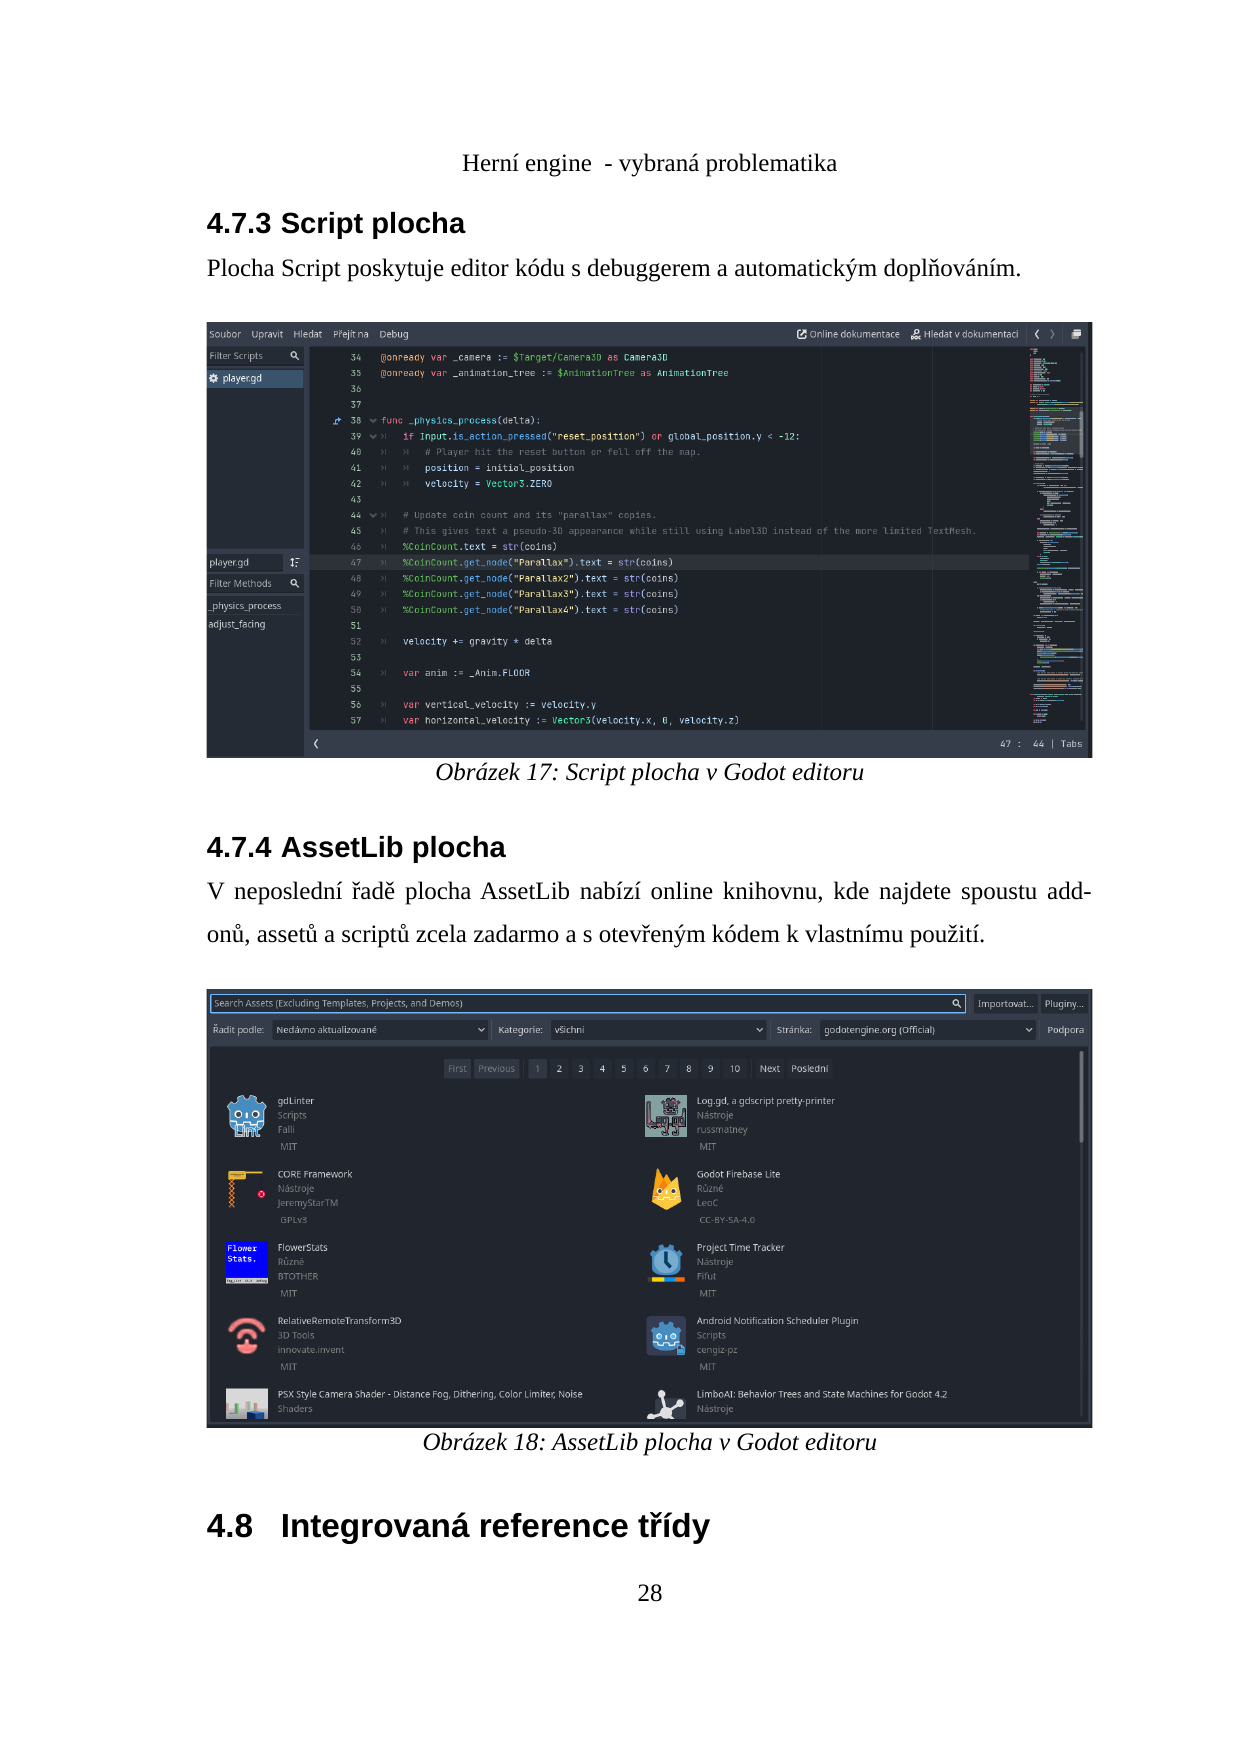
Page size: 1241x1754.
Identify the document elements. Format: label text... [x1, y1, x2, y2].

text Obrázek 17: Script plocha v Godot editoru [207, 758, 1093, 786]
subtitle Integrovaná reference třídy [207, 1506, 1093, 1544]
picture [206, 322, 1093, 758]
text Plocha Script poskytuje editor kódu s debuggerem a automatickým doplňováním. [207, 253, 1093, 281]
subtitle AssetLib plocha [207, 830, 1093, 863]
subtitle Script plocha [207, 207, 1093, 240]
text V neposlední řadě plocha AssetLib nabízí online knihovnu, kde najdete spoustu add-onů, assetů a scriptů zcela zadarmo a s otevřeným kódem k vlastnímu použití. [207, 876, 1093, 948]
picture [206, 989, 1093, 1428]
text Obrázek 18: AssetLib plocha v Godot editoru [207, 1428, 1093, 1456]
